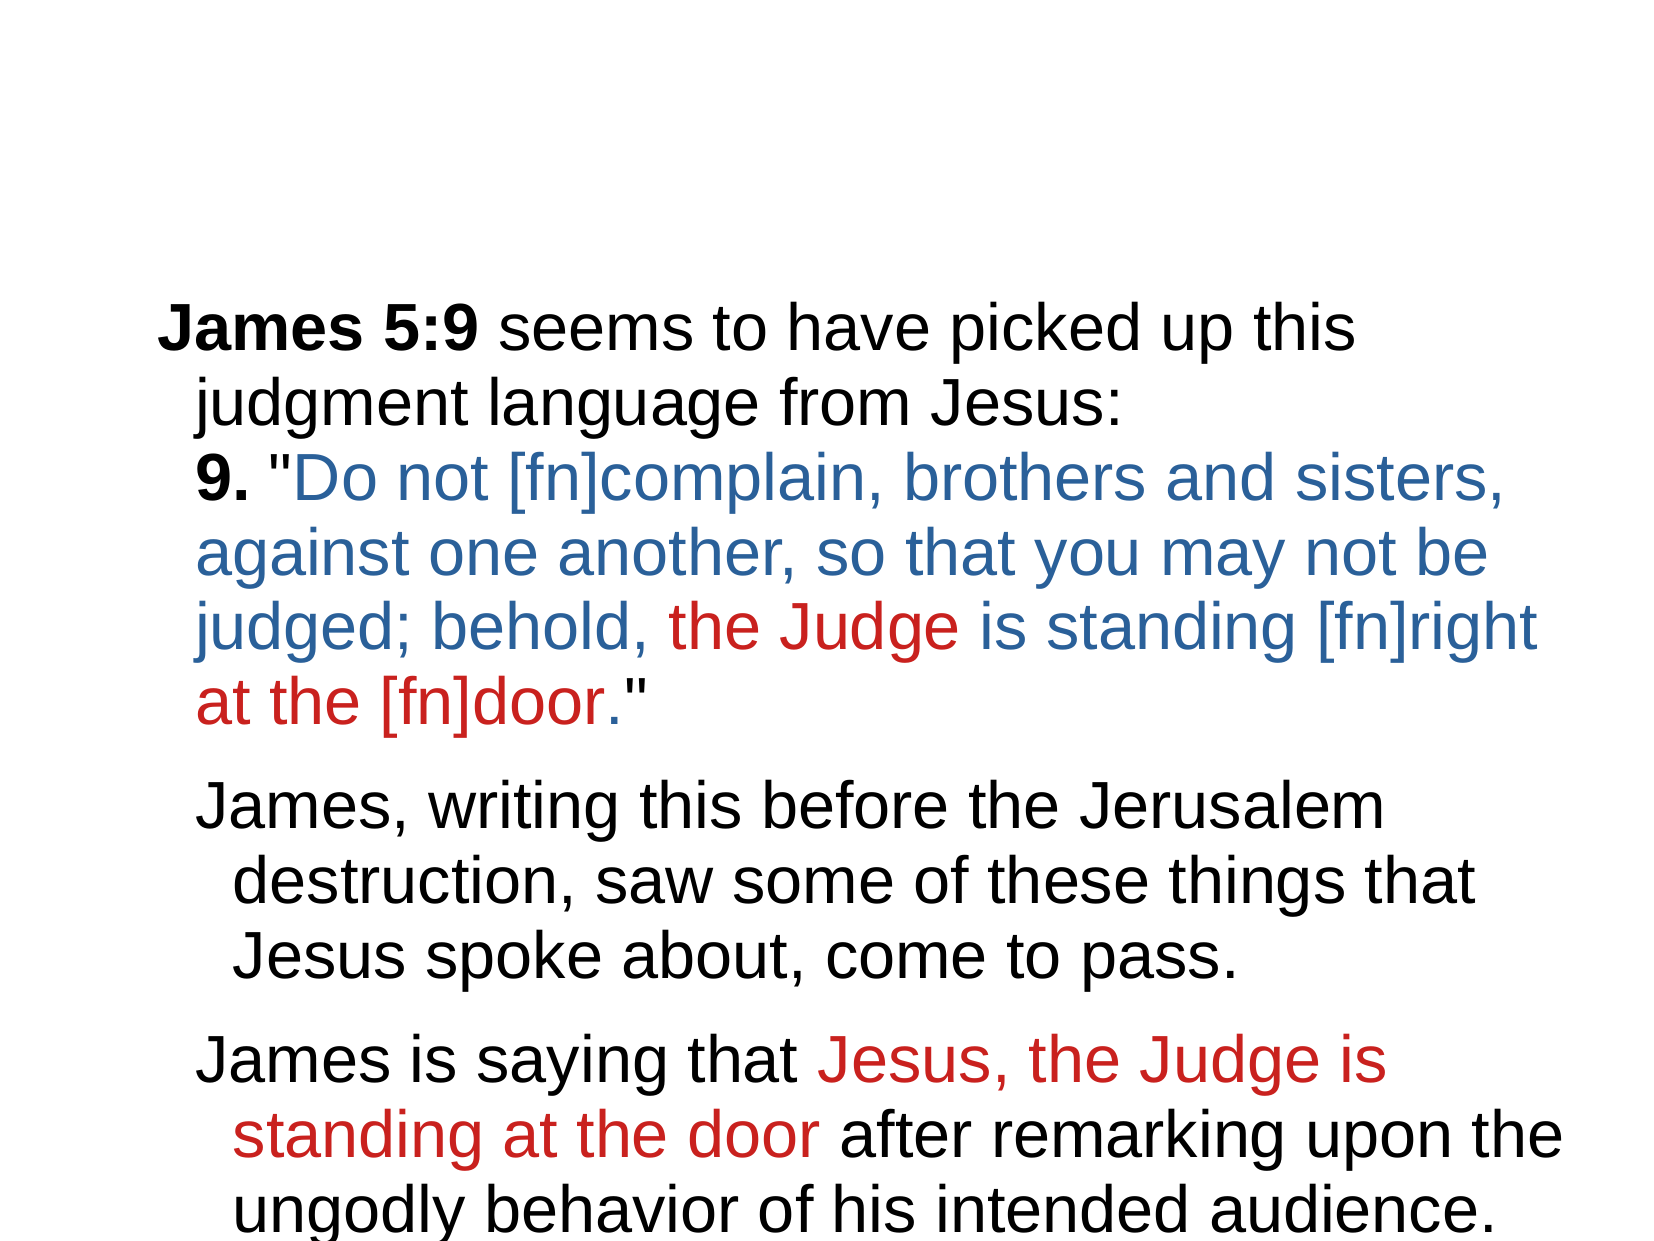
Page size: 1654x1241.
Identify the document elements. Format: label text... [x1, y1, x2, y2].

list James 5:9 seems to have picked up this judgment language from Jesus: 9. "Do not [fn]complain, brothers and sisters, against one another, so that you may not be judged; behold, the Judge is standing [fn]right at the [fn]door." James, writing this before the Jerusalem destruction, saw some of these things that Jesus spoke about, come to pass. James is saying that Jesus, the Judge is standing at the door after remarking upon the ungodly behavior of his intended audience. James applied this to the soon to be judgment, not the 2nd coming of Christ. [82, 290, 1571, 1010]
